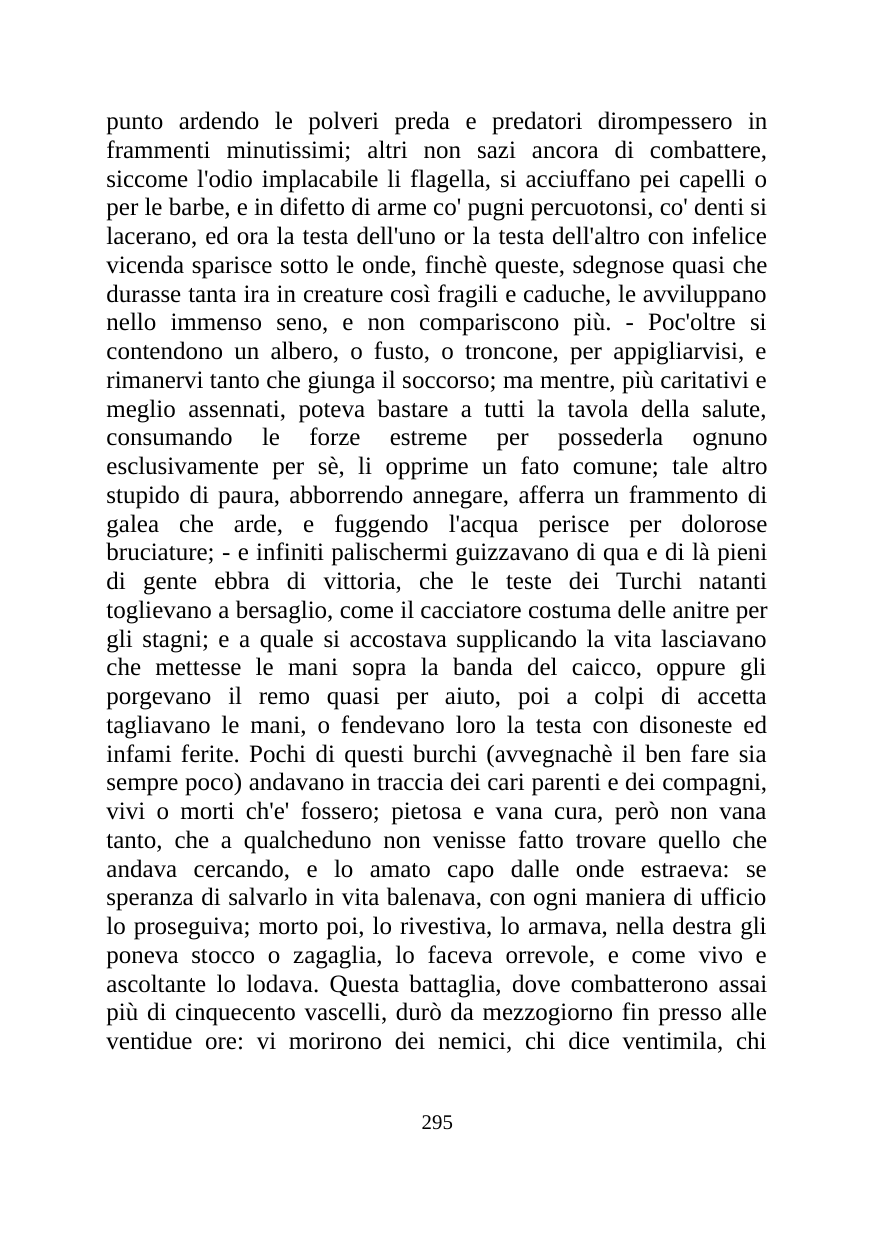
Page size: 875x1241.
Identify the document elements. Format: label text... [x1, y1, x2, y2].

text punto ardendo le polveri preda e predatori dirompessero in frammenti minutissimi; altri non sazi ancora di combattere, siccome l'odio implacabile li flagella, si acciuffano pei capelli o per le barbe, e in difetto di arme co' pugni percuotonsi, co' denti si lacerano, ed ora la testa dell'uno or la testa dell'altro con infelice vicenda sparisce sotto le onde, finchè queste, sdegnose quasi che durasse tanta ira in creature così fragili e caduche, le avviluppano nello immenso seno, e non compariscono più. - Poc'oltre si contendono un albero, o fusto, o troncone, per appigliarvisi, e rimanervi tanto che giunga il soccorso; ma mentre, più caritativi e meglio assennati, poteva bastare a tutti la tavola della salute, consumando le forze estreme per possederla ognuno esclusivamente per sè, li opprime un fato comune; tale altro stupido di paura, abborrendo annegare, afferra un frammento di galea che arde, e fuggendo l'acqua perisce per dolorose bruciature; - e infiniti palischermi guizzavano di qua e di là pieni di gente ebbra di vittoria, che le teste dei Turchi natanti toglievano a bersaglio, come il cacciatore costuma delle anitre per gli stagni; e a quale si accostava supplicando la vita lasciavano che mettesse le mani sopra la banda del caicco, oppure gli porgevano il remo quasi per aiuto, poi a colpi di accetta tagliavano le mani, o fendevano loro la testa con disoneste ed infami ferite. Pochi di questi burchi (avvegnachè il ben fare sia sempre poco) andavano in traccia dei cari parenti e dei compagni, vivi o morti ch'e' fossero; pietosa e vana cura, però non vana tanto, che a qualcheduno non venisse fatto trovare quello che andava cercando, e lo amato capo dalle onde estraeva: se speranza di salvarlo in vita balenava, con ogni maniera di ufficio lo proseguiva; morto poi, lo rivestiva, lo armava, nella destra gli poneva stocco o zagaglia, lo faceva orrevole, e come vivo e ascoltante lo lodava. Questa battaglia, dove combatterono assai più di cinquecento vascelli, durò da mezzogiorno fin presso alle ventidue ore: vi morirono dei nemici, chi dice ventimila, chi [106, 106, 768, 1055]
